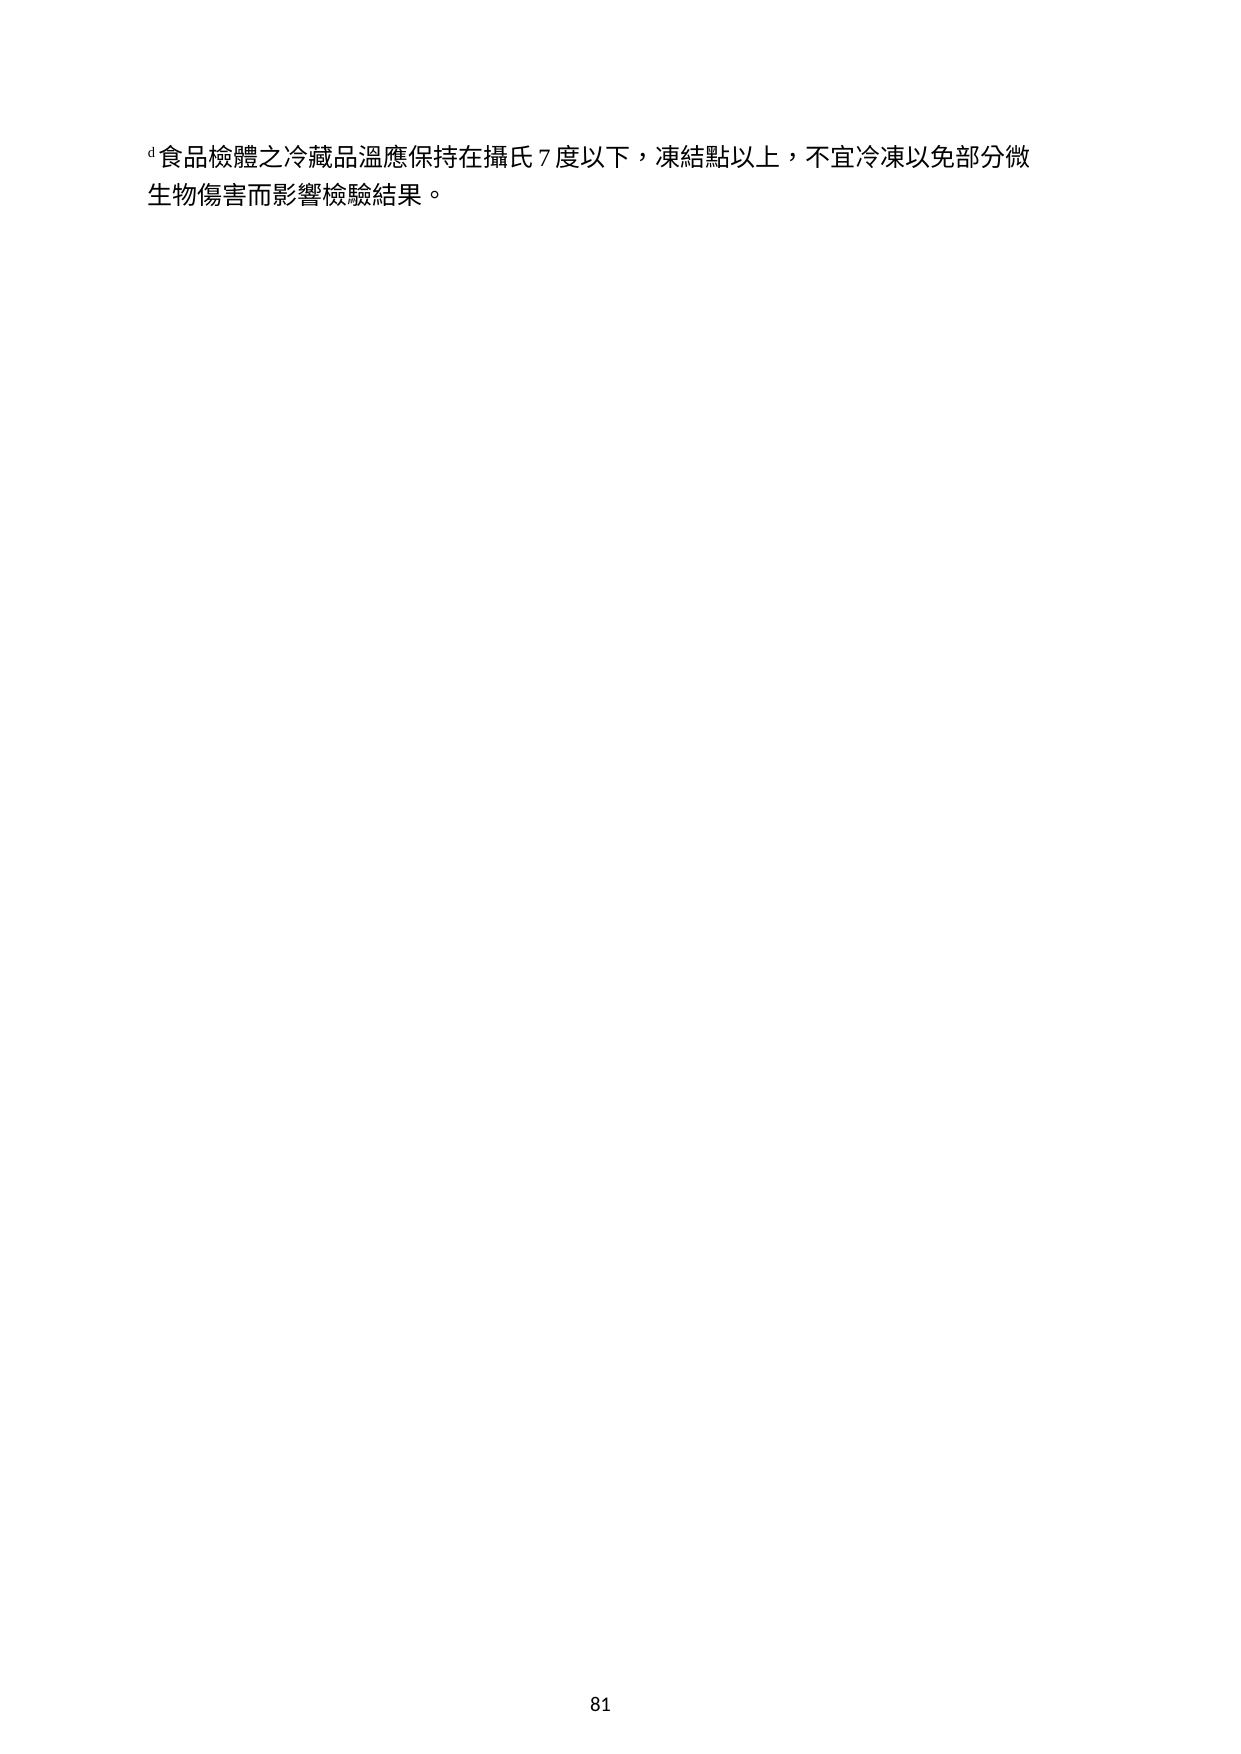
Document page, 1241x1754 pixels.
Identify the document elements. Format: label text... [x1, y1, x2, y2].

text d食品檢體之冷藏品溫應保持在攝氏7度以下，凍結點以上，不宜冷凍以免部分微生物傷害而影響檢驗結果。 [148, 137, 1053, 212]
